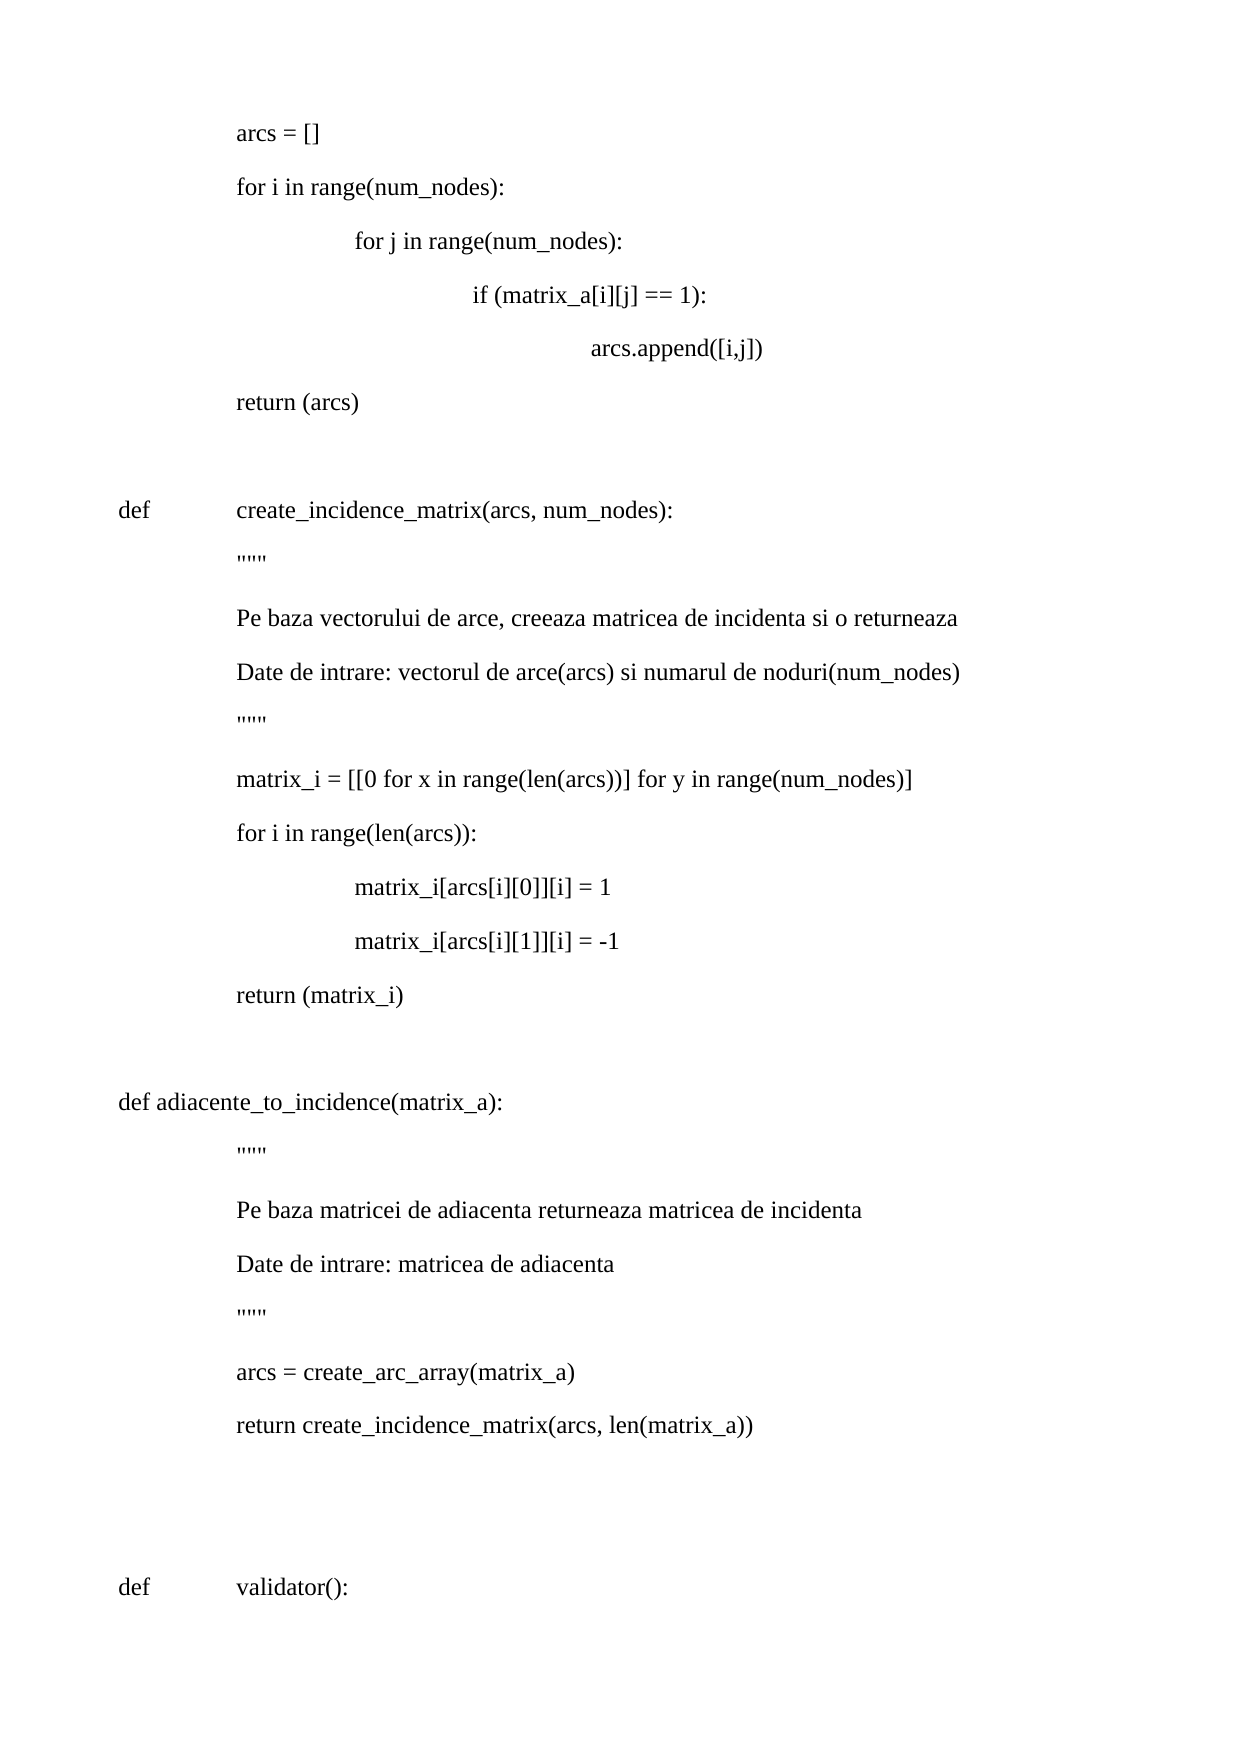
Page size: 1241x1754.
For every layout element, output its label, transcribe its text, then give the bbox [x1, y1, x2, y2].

text arcs = create_arc_array(matrix_a) [118, 1357, 1122, 1386]
text Pe baza vectorului de arce, creeaza matricea de incidenta si o returneaza [118, 603, 1122, 632]
text arcs.append([i,j]) [118, 333, 1122, 362]
text Date de intrare: vectorul de arce(arcs) si numarul de noduri(num_nodes) [118, 657, 1122, 685]
text """ [118, 1303, 1122, 1332]
text matrix_i = [[0 for x in range(len(arcs))] for y in range(num_nodes)] [118, 764, 1122, 793]
text arcs = [] [118, 118, 1122, 147]
text for i in range(len(arcs)): [118, 818, 1122, 847]
text """ [118, 711, 1122, 739]
text for j in range(num_nodes): [118, 226, 1122, 254]
text matrix_i[arcs[i][0]][i] = 1 [118, 872, 1122, 901]
text matrix_i[arcs[i][1]][i] = -1 [118, 926, 1122, 955]
text Pe baza matricei de adiacenta returneaza matricea de incidenta [118, 1195, 1122, 1224]
text if (matrix_a[i][j] == 1): [118, 280, 1122, 308]
text def create_incidence_matrix(arcs, num_nodes): [118, 495, 1122, 524]
text """ [118, 1141, 1122, 1170]
text Date de intrare: matricea de adiacenta [118, 1249, 1122, 1278]
text return (matrix_i) [118, 980, 1122, 1008]
text return (arcs) [118, 387, 1122, 416]
text def validator(): [118, 1572, 1122, 1601]
text """ [118, 549, 1122, 578]
text for i in range(num_nodes): [118, 172, 1122, 201]
text def adiacente_to_incidence(matrix_a): [118, 1087, 1122, 1116]
text return create_incidence_matrix(arcs, len(matrix_a)) [118, 1411, 1122, 1439]
